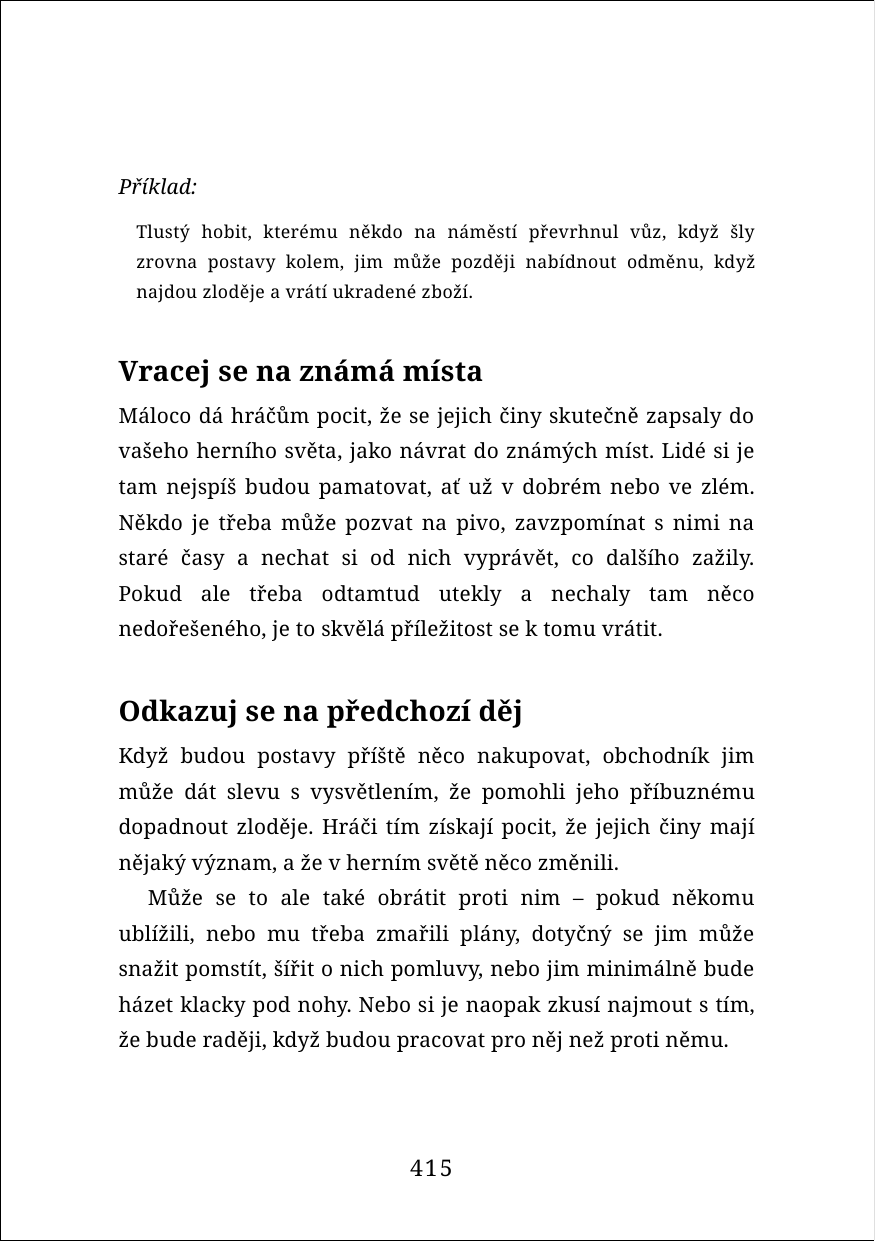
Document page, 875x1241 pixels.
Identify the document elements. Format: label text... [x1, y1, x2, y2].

subtitle Vracej se na známá místa [118, 351, 756, 389]
text Máloco dá hráčům pocit, že se jejich činy skutečně zapsaly do vašeho herního světa, jako návrat do známých míst. Lidé si je tam nejspíš budou pamatovat, ať už v dobrém nebo ve zlém. Někdo je třeba může pozvat na pivo, zavzpomínat s nimi na staré časy a nechat si od nich vyprávět, co dalšího zažily. Pokud ale třeba odtamtud utekly a nechaly tam něco nedořešeného, je to skvělá příležitost se k tomu vrátit. [118, 401, 756, 643]
text Tlustý hobit, kterému někdo na náměstí převrhnul vůz, když šly zrovna postavy kolem, jim může později nabídnout odměnu, když najdou zloděje a vrátí ukradené zboží. [136, 219, 756, 304]
text Příklad: [118, 172, 756, 200]
text Když budou postavy příště něco nakupovat, obchodník jim může dát slevu s vysvětlením, že pomohli jeho příbuznému dopadnout zloděje. Hráči tím získají pocit, že jejich činy mají nějaký význam, a že v herním světě něco změnili. Může se to ale také obrátit proti nim – pokud někomu ublížili, nebo mu třeba zmařili plány, dotyčný se jim může snažit pomstít, šířit o nich pomluvy, nebo jim minimálně bude házet klacky pod nohy. Nebo si je naopak zkusí najmout s tím, že bude raději, když budou pracovat pro něj než proti němu. [118, 741, 756, 1054]
subtitle Odkazuj se na předchozí děj [118, 691, 756, 729]
